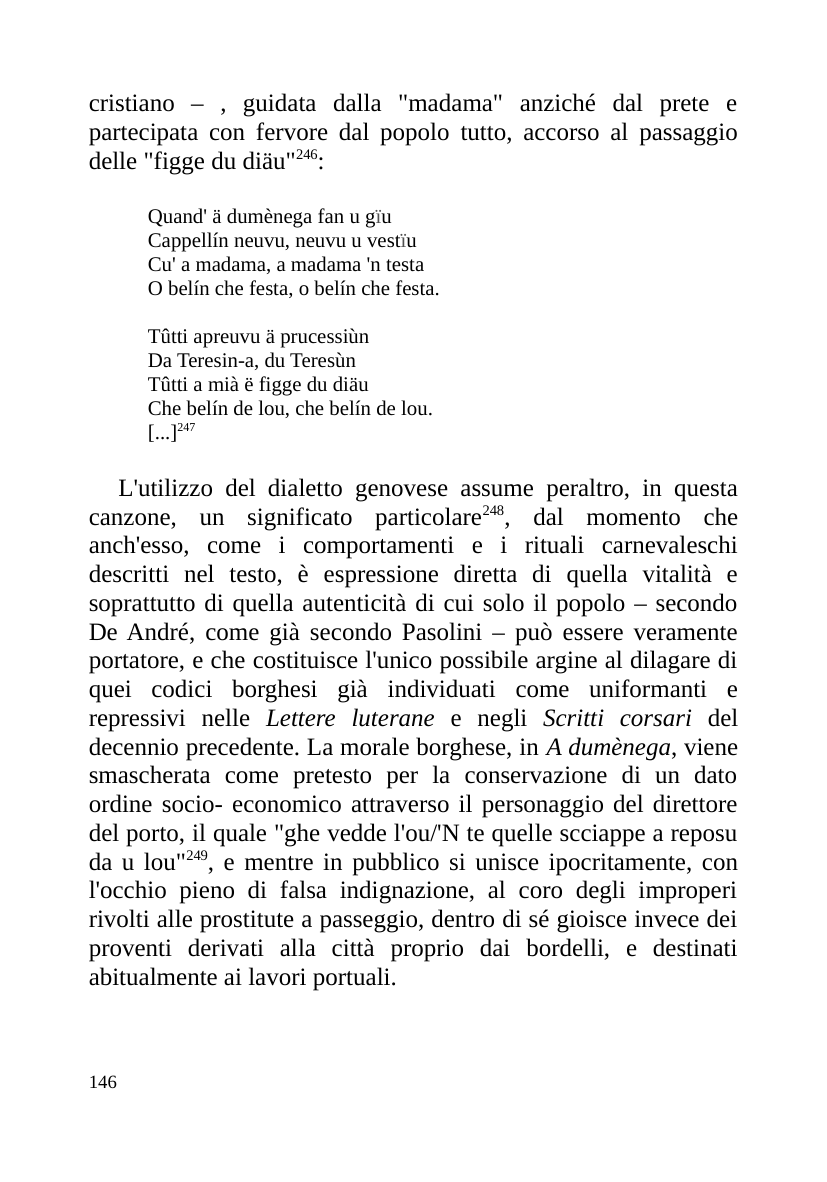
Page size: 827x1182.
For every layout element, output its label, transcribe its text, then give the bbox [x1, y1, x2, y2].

text O belín che festa, o belín che festa. [148, 276, 679, 300]
text Tûtti apreuvu ä prucessiùn [148, 324, 679, 348]
text Da Teresin-a, du Teresùn [148, 348, 679, 372]
text Cappellín neuvu, neuvu u vestïu [148, 228, 679, 252]
text cristiano – , guidata dalla "madama" anziché dal prete e partecipata con fervore dal popolo tutto, accorso al passaggio delle "figge du diäu": [88, 88, 738, 175]
text Quand' ä dumènega fan u gïu [148, 203, 679, 228]
text [...] [148, 420, 679, 444]
text L'utilizzo del dialetto genovese assume peraltro, in questa canzone, un significato particolare, dal momento che anch'esso, come i comportamenti e i rituali carnevaleschi descritti nel testo, è espressione diretta di quella vitalità e soprattutto di quella autenticità di cui solo il popolo – secondo De André, come già secondo Pasolini – può essere veramente portatore, e che costituisce l'unico possibile argine al dilagare di quei codici borghesi già individuati come uniformanti e repressivi nelle Lettere luterane e negli Scritti corsari del decennio precedente. La morale borghese, in A dumènega, viene smascherata come pretesto per la conservazione di un dato ordine socio- economico attraverso il personaggio del direttore del porto, il quale "ghe vedde l'ou/'N te quelle scciappe a reposu da u lou", e mentre in pubblico si unisce ipocritamente, con l'occhio pieno di falsa indignazione, al coro degli improperi rivolti alle prostitute a passeggio, dentro di sé gioisce invece dei proventi derivati alla città proprio dai bordelli, e destinati abitualmente ai lavori portuali. [88, 473, 738, 990]
text Cu' a madama, a madama 'n testa [148, 252, 679, 276]
text Tûtti a mià ë figge du diäu [148, 372, 679, 396]
text Che belín de lou, che belín de lou. [148, 396, 679, 420]
